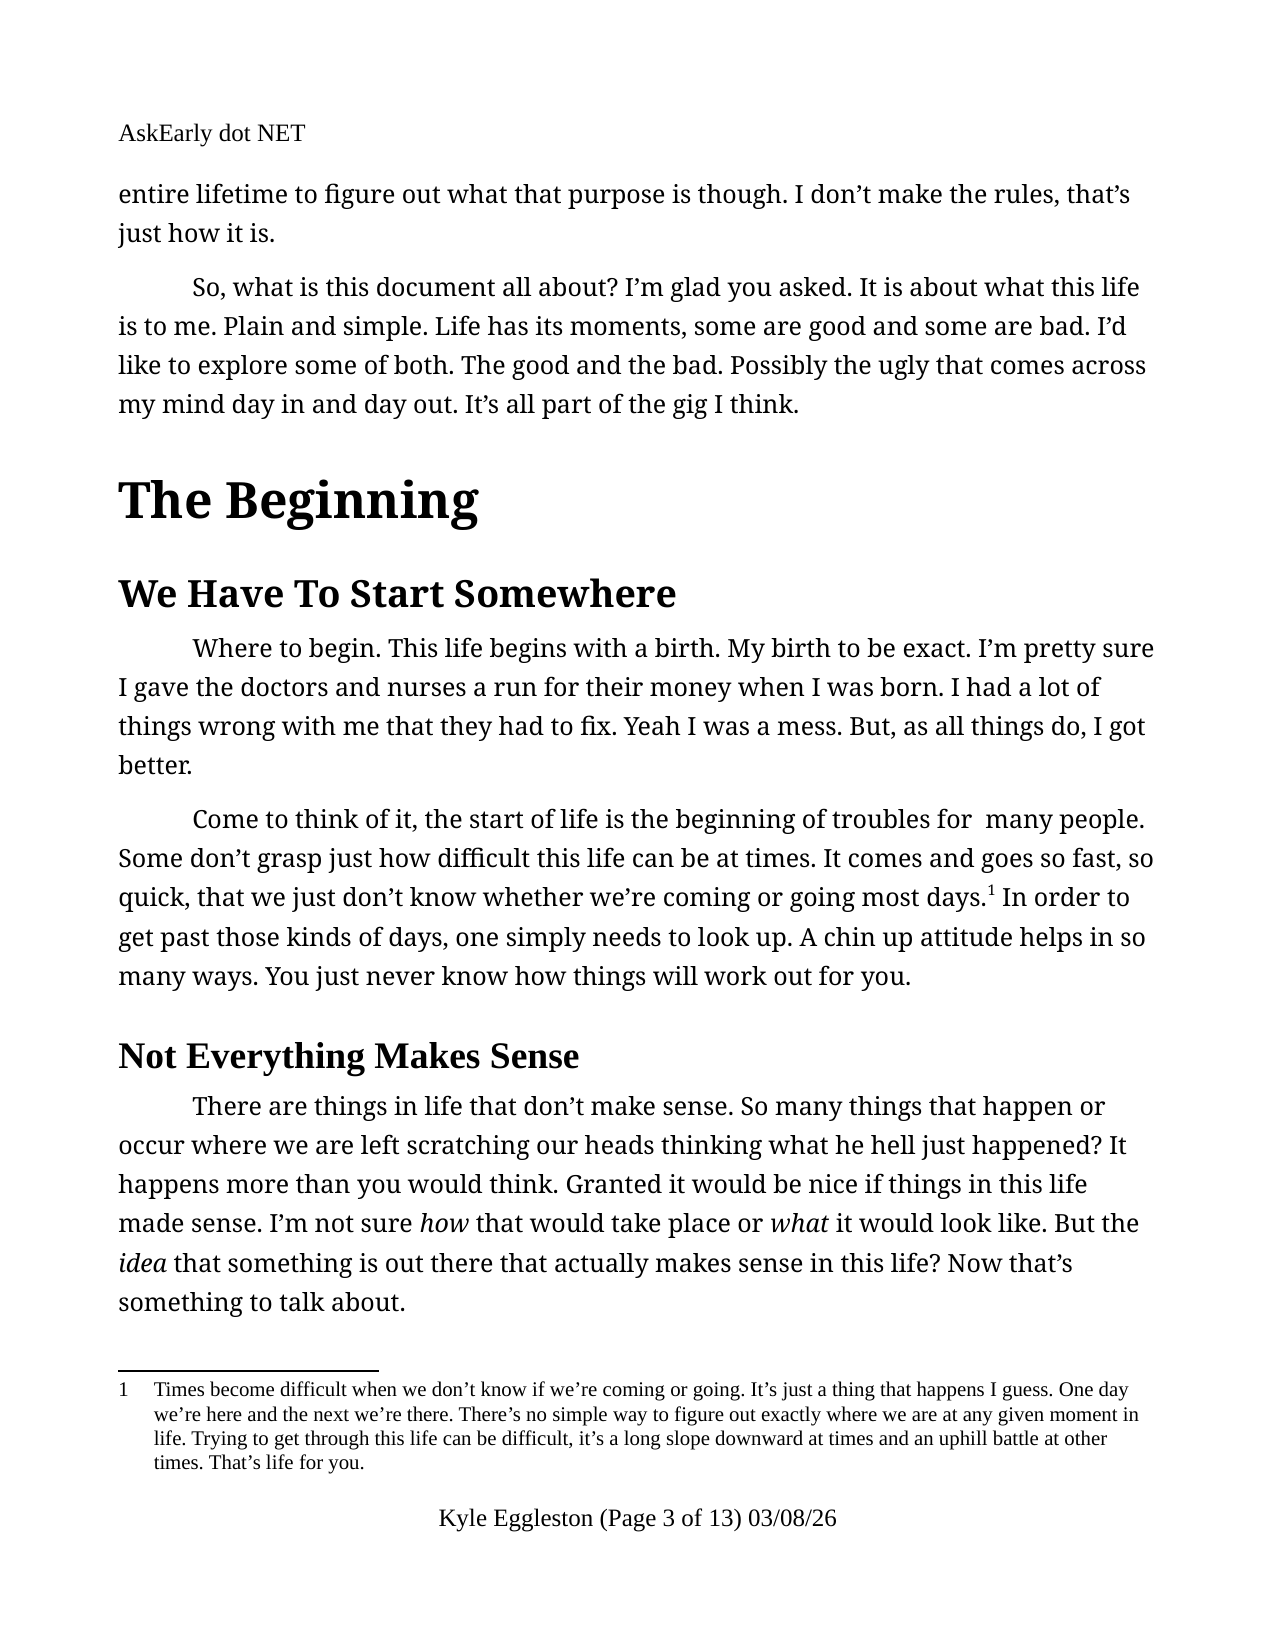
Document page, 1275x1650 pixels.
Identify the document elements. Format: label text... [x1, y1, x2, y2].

text Times become difficult when we don’t know if we’re coming or going. It’s just a thing that happens I guess. One day we’re here and the next we’re there. There’s no simple way to figure out exactly where we are at any given moment in life. Trying to get through this life can be difficult, it’s a long slope downward at times and an uphill battle at other times. That’s life for you. [118, 1377, 1157, 1474]
text There are things in life that don’t make sense. So many things that happen or occur where we are left scratching our heads thinking what he hell just happened? It happens more than you would think. Granted it would be nice if things in this life made sense. I’m not sure how that would take place or what it would look like. But the idea that something is out there that actually makes sense in this life? Now that’s something to talk about. [118, 1089, 1157, 1318]
text entire lifetime to figure out what that purpose is though. I don’t make the rules, that’s just how it is. [118, 176, 1157, 249]
text Where to begin. This life begins with a birth. My birth to be exact. I’m pretty sure I gave the doctors and nurses a run for their money when I was born. I had a lot of things wrong with me that they had to fix. Yeah I was a mess. But, as all things do, I got better. [118, 631, 1157, 782]
subtitle Not Everything Makes Sense [118, 1033, 1157, 1076]
subtitle We Have To Start Somewhere [118, 567, 1157, 618]
subtitle The Beginning [118, 466, 1157, 534]
text So, what is this document all about? I’m glad you asked. It is about what this life is to me. Plain and simple. Life has its moments, some are good and some are bad. I’d like to explore some of both. The good and the bad. Possibly the ugly that comes across my mind day in and day out. It’s all part of the gig I think. [118, 269, 1157, 421]
text Come to think of it, the start of life is the beginning of troubles for many people. Some don’t grasp just how difficult this life can be at times. It comes and goes so fast, so quick, that we just don’t know whether we’re coming or going most days. In order to get past those kinds of days, one simply needs to look up. A chin up attitude helps in so many ways. You just never know how things will work out for you. [118, 802, 1157, 992]
